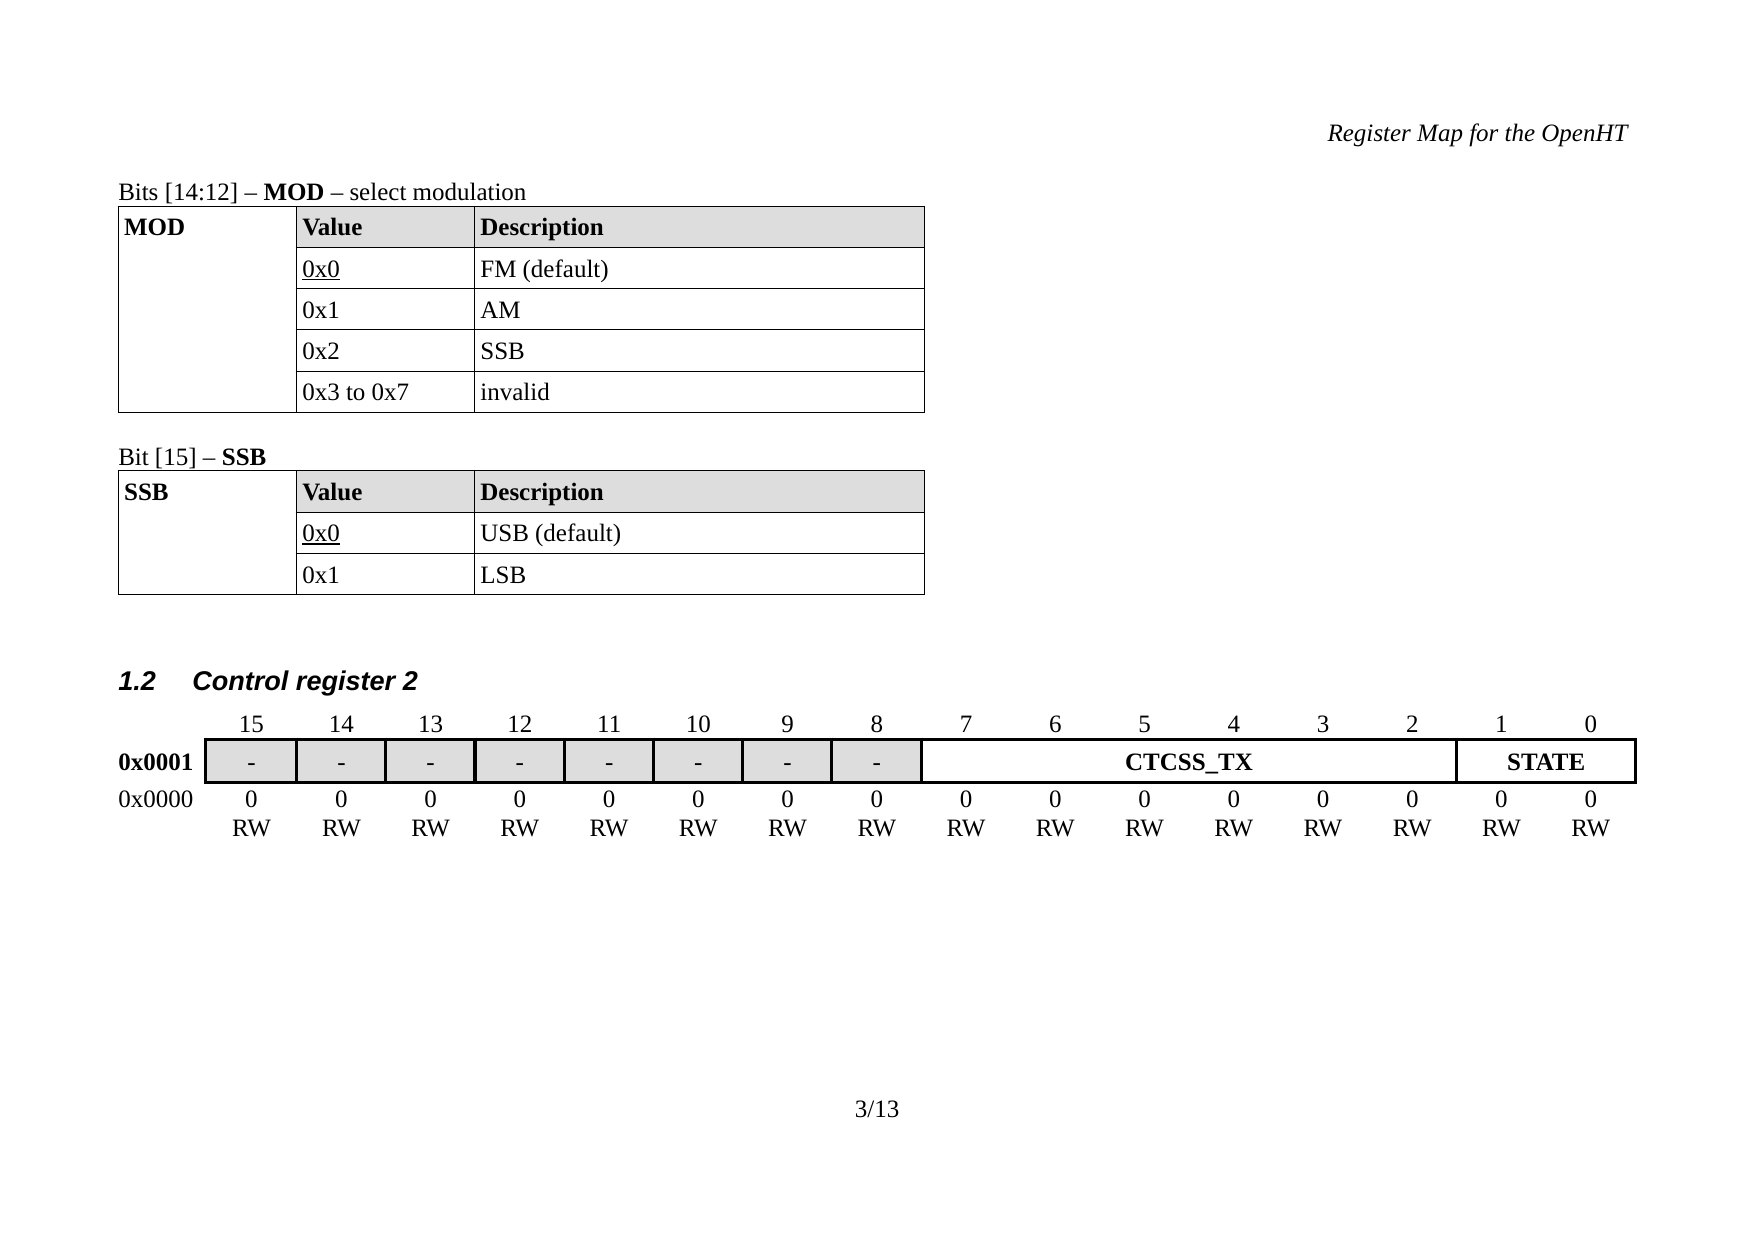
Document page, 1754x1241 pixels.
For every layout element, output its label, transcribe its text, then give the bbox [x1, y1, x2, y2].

table_cell 0 [654, 784, 743, 813]
table_header 9 [743, 709, 832, 738]
table_header [118, 709, 206, 738]
table_cell RW [1189, 813, 1278, 842]
table_cell 0 [1010, 784, 1100, 813]
table_cell RW [1368, 813, 1457, 842]
table_cell 0 [1189, 784, 1278, 813]
table_cell RW [921, 813, 1010, 842]
table_cell AM [475, 289, 924, 329]
table_header 14 [297, 709, 386, 738]
table_header 13 [386, 709, 475, 738]
table_cell FM (default) [475, 248, 924, 288]
table_cell 0 [1457, 784, 1546, 813]
table_cell 0 [1368, 784, 1457, 813]
table_header SSB [119, 471, 296, 594]
text Bits [14:12] – MOD – select modulation [118, 177, 1635, 206]
table_cell RW [1100, 813, 1189, 842]
table_header 11 [564, 709, 653, 738]
table_cell 0 [564, 784, 653, 813]
table_header 5 [1100, 709, 1189, 738]
table_cell 0 [743, 784, 832, 813]
table_cell - [207, 741, 295, 781]
table_cell LSB [475, 554, 924, 594]
table_cell SSB [475, 330, 924, 371]
table_cell - [655, 741, 741, 781]
table_cell invalid [475, 372, 924, 412]
table_header Value [297, 207, 474, 247]
table_cell USB (default) [475, 513, 924, 553]
table_header Description [475, 471, 924, 512]
table_cell 0 [832, 784, 921, 813]
table_cell - [744, 741, 830, 781]
table_header 6 [1010, 709, 1100, 738]
table_header Value [297, 471, 474, 512]
table_header 10 [654, 709, 743, 738]
table_cell 0 [921, 784, 1010, 813]
table_cell STATE [1458, 741, 1634, 781]
table_cell 0x0001 [118, 738, 204, 781]
table_cell RW [743, 813, 832, 842]
table_header 15 [206, 709, 297, 738]
table_header 4 [1189, 709, 1278, 738]
table_cell 0x1 [297, 554, 474, 594]
table_cell 0 [1278, 784, 1367, 813]
table_cell - [477, 741, 563, 781]
table_header 1 [1457, 709, 1546, 738]
table_cell RW [1278, 813, 1367, 842]
table_header 0 [1546, 709, 1635, 738]
table_cell 0 [475, 784, 564, 813]
table_cell 0 [206, 784, 297, 813]
table_cell 0x2 [297, 330, 474, 371]
table_cell [118, 813, 206, 842]
table_header MOD [119, 207, 296, 412]
table_cell 0x1 [297, 289, 474, 329]
table_cell 0 [386, 784, 475, 813]
table_cell RW [654, 813, 743, 842]
table_header Description [475, 207, 924, 247]
table_header 8 [832, 709, 921, 738]
table_cell RW [1010, 813, 1100, 842]
subtitle Control register 2 [118, 665, 1635, 696]
table_cell 0x0000 [118, 781, 206, 813]
table_cell RW [1546, 813, 1635, 842]
table_header 3 [1278, 709, 1367, 738]
table_cell RW [564, 813, 653, 842]
table_cell RW [297, 813, 386, 842]
table_cell 0 [1546, 784, 1635, 813]
table_cell RW [832, 813, 921, 842]
table_cell 0x0 [297, 513, 474, 553]
table_cell 0x3 to 0x7 [297, 372, 474, 412]
table_cell - [833, 741, 920, 781]
text Bit [15] – SSB [118, 442, 1635, 470]
table_cell - [298, 741, 384, 781]
table_cell - [387, 741, 473, 781]
table_cell RW [206, 813, 297, 842]
table_cell RW [1457, 813, 1546, 842]
table_cell RW [475, 813, 564, 842]
table_cell CTCSS_TX [923, 741, 1455, 781]
table_header 2 [1368, 709, 1457, 738]
table_header 12 [475, 709, 564, 738]
table_cell 0 [1100, 784, 1189, 813]
table_header 7 [921, 709, 1010, 738]
table_cell - [566, 741, 652, 781]
table_cell 0 [297, 784, 386, 813]
table_cell 0x0 [297, 248, 474, 288]
table_cell RW [386, 813, 475, 842]
